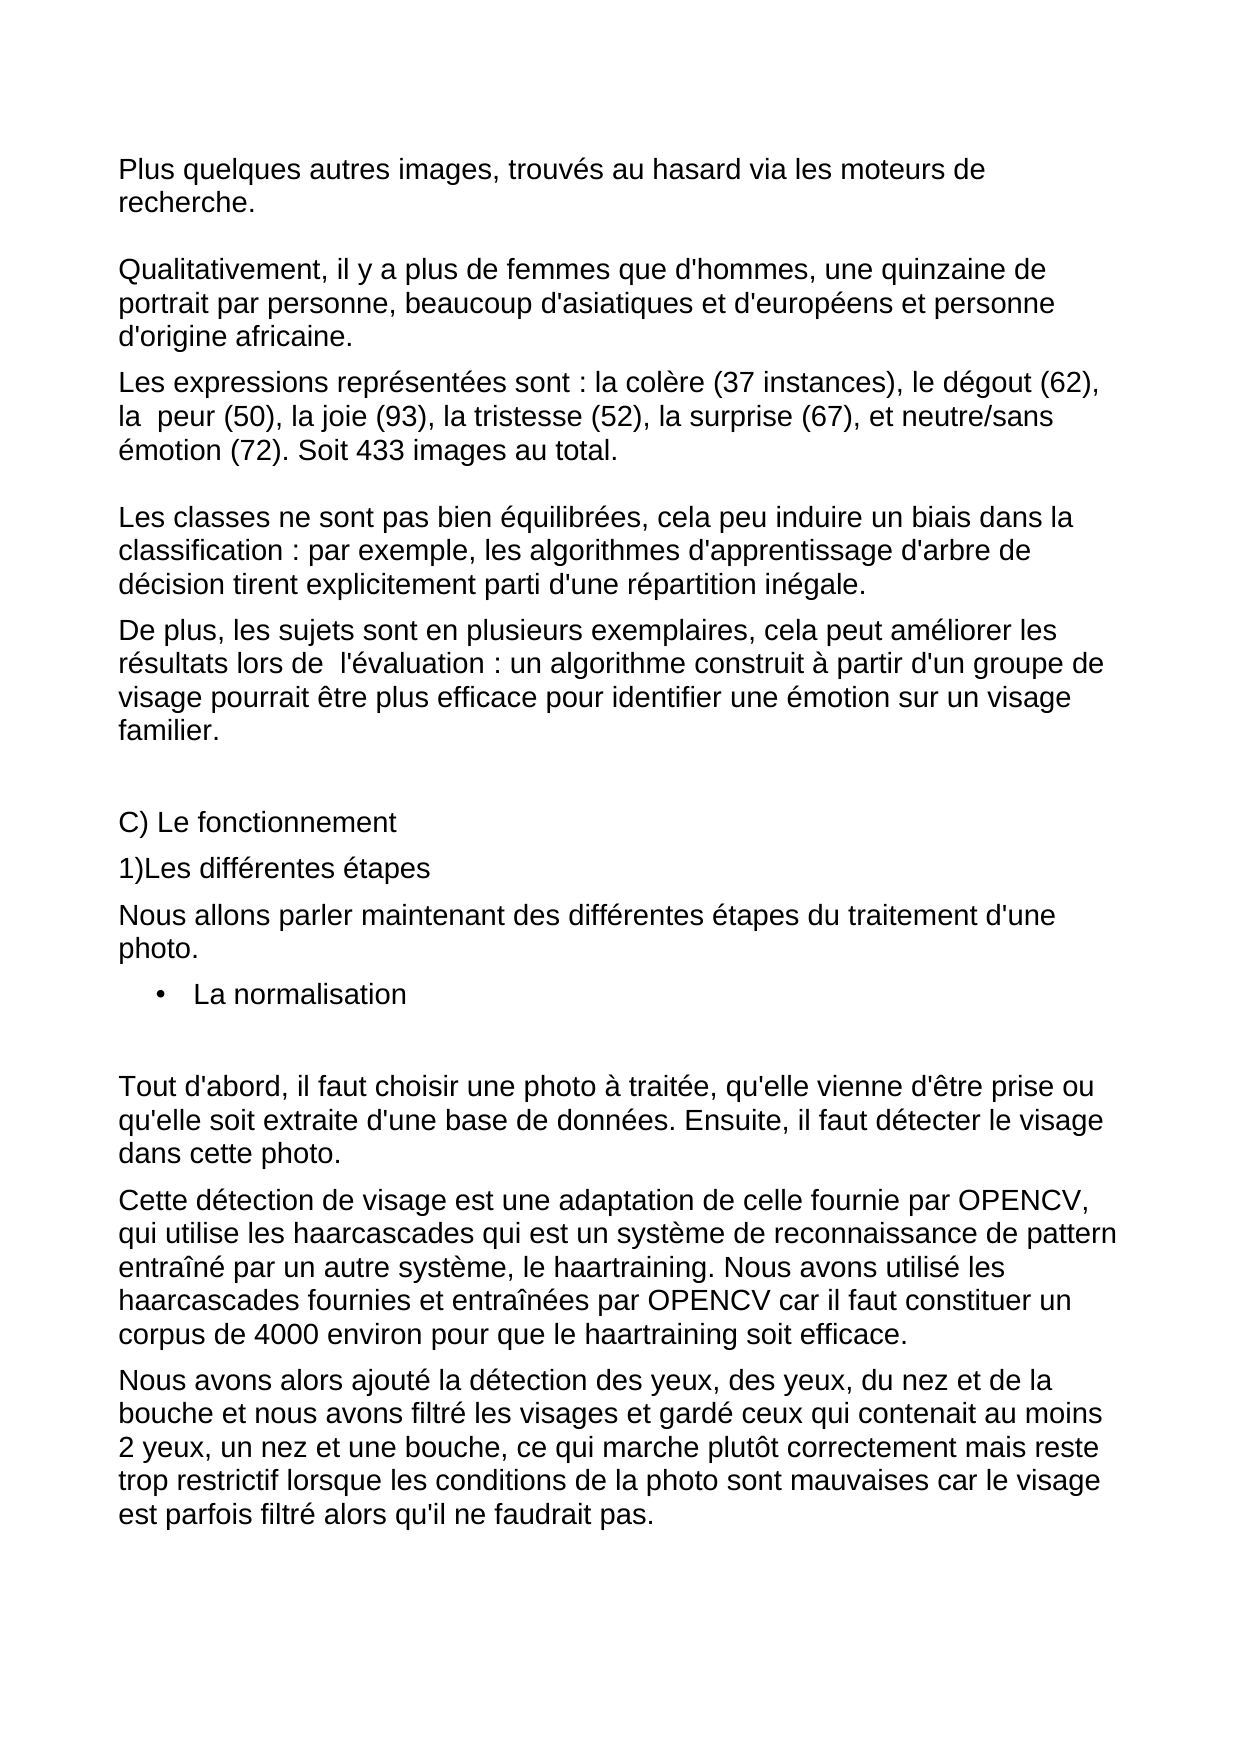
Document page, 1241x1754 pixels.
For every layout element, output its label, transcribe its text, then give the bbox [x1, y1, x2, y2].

list La normalisation [156, 977, 1122, 1011]
text Tout d'abord, il faut choisir une photo à traitée, qu'elle vienne d'être prise ou qu'elle soit extraite d'une base de données. Ensuite, il faut détecter le visage dans cette photo. [118, 1069, 1122, 1170]
text Qualitativement, il y a plus de femmes que d'hommes, une quinzaine de portrait par personne, beaucoup d'asiatiques et d'européens et personne d'origine africaine. [118, 252, 1122, 353]
text Nous avons alors ajouté la détection des yeux, des yeux, du nez et de la bouche et nous avons filtré les visages et gardé ceux qui contenait au moins 2 yeux, un nez et une bouche, ce qui marche plutôt correctement mais reste trop restrictif lorsque les conditions de la photo sont mauvaises car le visage est parfois filtré alors qu'il ne faudrait pas. [118, 1363, 1122, 1530]
text Nous allons parler maintenant des différentes étapes du traitement d'une photo. [118, 897, 1122, 964]
text Plus quelques autres images, trouvés au hasard via les moteurs de recherche. [118, 152, 1122, 219]
text 1)Les différentes étapes [118, 851, 1122, 885]
text Cette détection de visage est une adaptation de celle fournie par OPENCV, qui utilise les haarcascades qui est un système de reconnaissance de pattern entraîné par un autre système, le haartraining. Nous avons utilisé les haarcascades fournies et entraînées par OPENCV car il faut constituer un corpus de 4000 environ pour que le haartraining soit efficace. [118, 1182, 1122, 1350]
text Les expressions représentées sont : la colère (37 instances), le dégout (62), la peur (50), la joie (93), la tristesse (52), la surprise (67), et neutre/sans émotion (72). Soit 433 images au total. Les classes ne sont pas bien équilibrées, cela peu induire un biais dans la classification : par exemple, les algorithmes d'apprentissage d'arbre de décision tirent explicitement parti d'une répartition inégale. [118, 365, 1122, 600]
text C) Le fonctionnement [118, 805, 1122, 839]
text De plus, les sujets sont en plusieurs exemplaires, cela peut améliorer les résultats lors de l'évaluation : un algorithme construit à partir d'un groupe de visage pourrait être plus efficace pour identifier une émotion sur un visage familier. [118, 613, 1122, 747]
